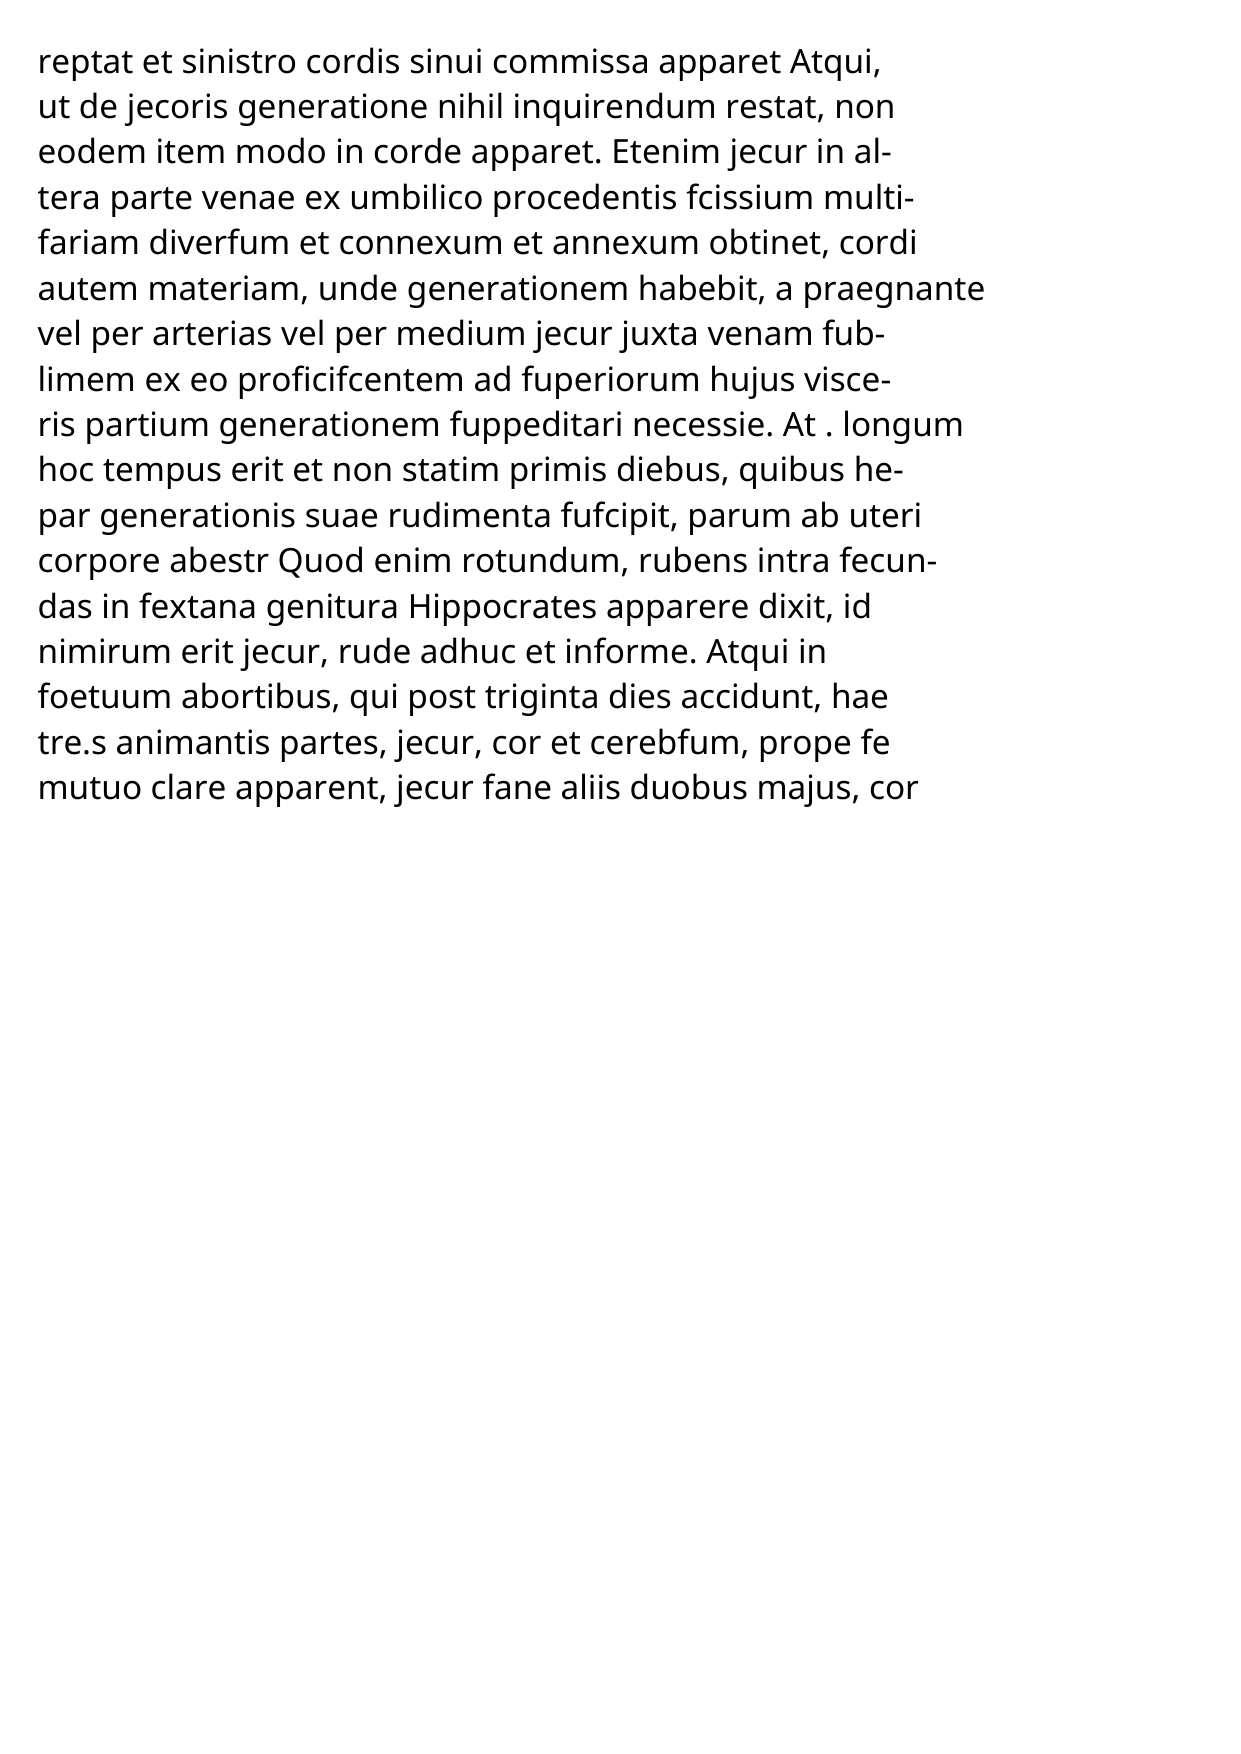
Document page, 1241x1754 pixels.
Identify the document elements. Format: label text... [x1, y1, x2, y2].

text reptat et sinistro cordis sinui commissa apparet Atqui, ut de jecoris generatione nihil inquirendum restat, non eodem item modo in corde apparet. Etenim jecur in al- tera parte venae ex umbilico procedentis fcissium multi- fariam diverfum et connexum et annexum obtinet, cordi autem materiam, unde generationem habebit, a praegnante vel per arterias vel per medium jecur juxta venam fub- limem ex eo proficifcentem ad fuperiorum hujus visce- ris partium generationem fuppeditari necessie. At . longum hoc tempus erit et non statim primis diebus, quibus he- par generationis suae rudimenta fufcipit, parum ab uteri corpore abestr Quod enim rotundum, rubens intra fecun- das in fextana genitura Hippocrates apparere dixit, id nimirum erit jecur, rude adhuc et informe. Atqui in foetuum abortibus, qui post triginta dies accidunt, hae tre.s animantis partes, jecur, cor et cerebfum, prope fe mutuo clare apparent, jecur fane aliis duobus majus, cor [37, 37, 1203, 809]
